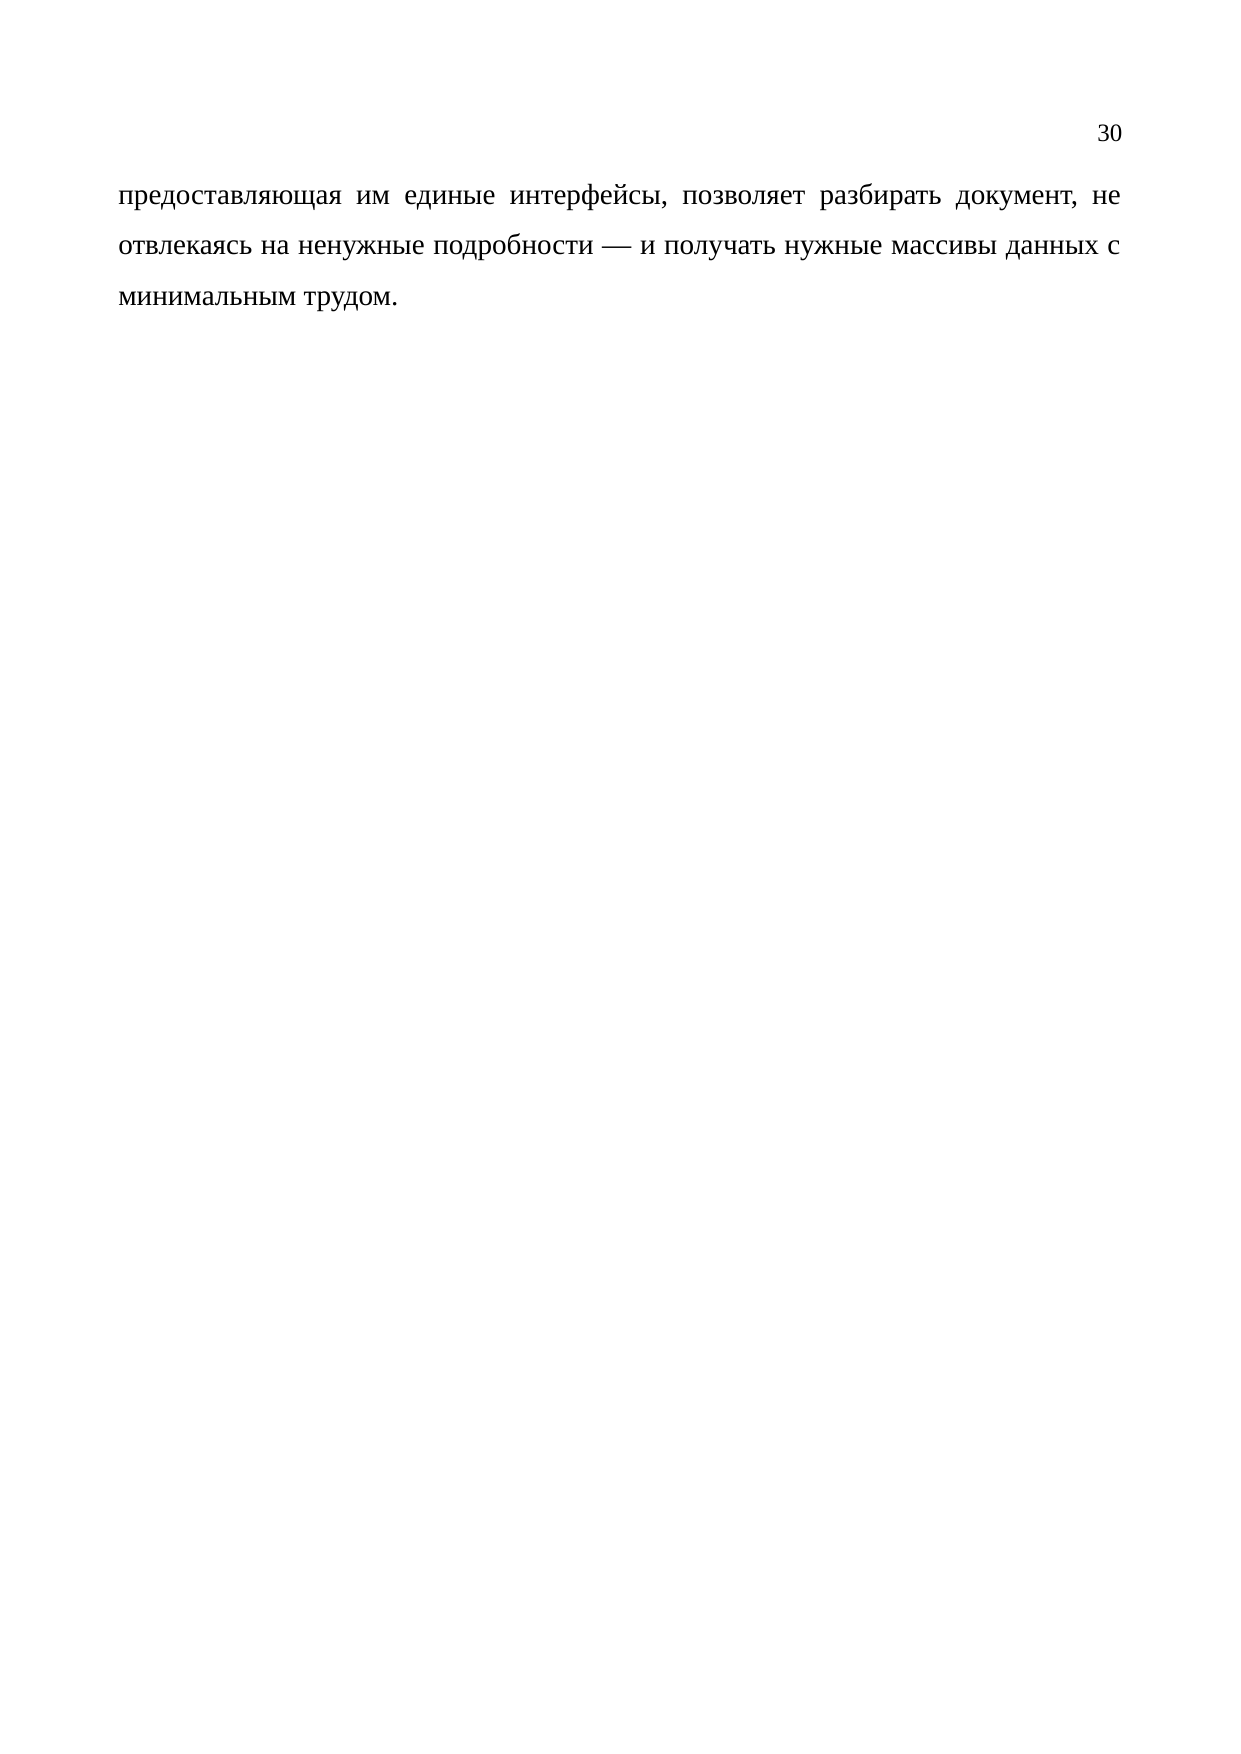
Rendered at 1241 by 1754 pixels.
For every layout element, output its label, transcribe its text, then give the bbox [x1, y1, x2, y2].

list предоставляющая им единые интерфейсы, позволяет разбирать документ, не отвлекаясь на ненужные подробности — и получать нужные массивы данных с минимальным трудом. [81, 177, 1122, 311]
